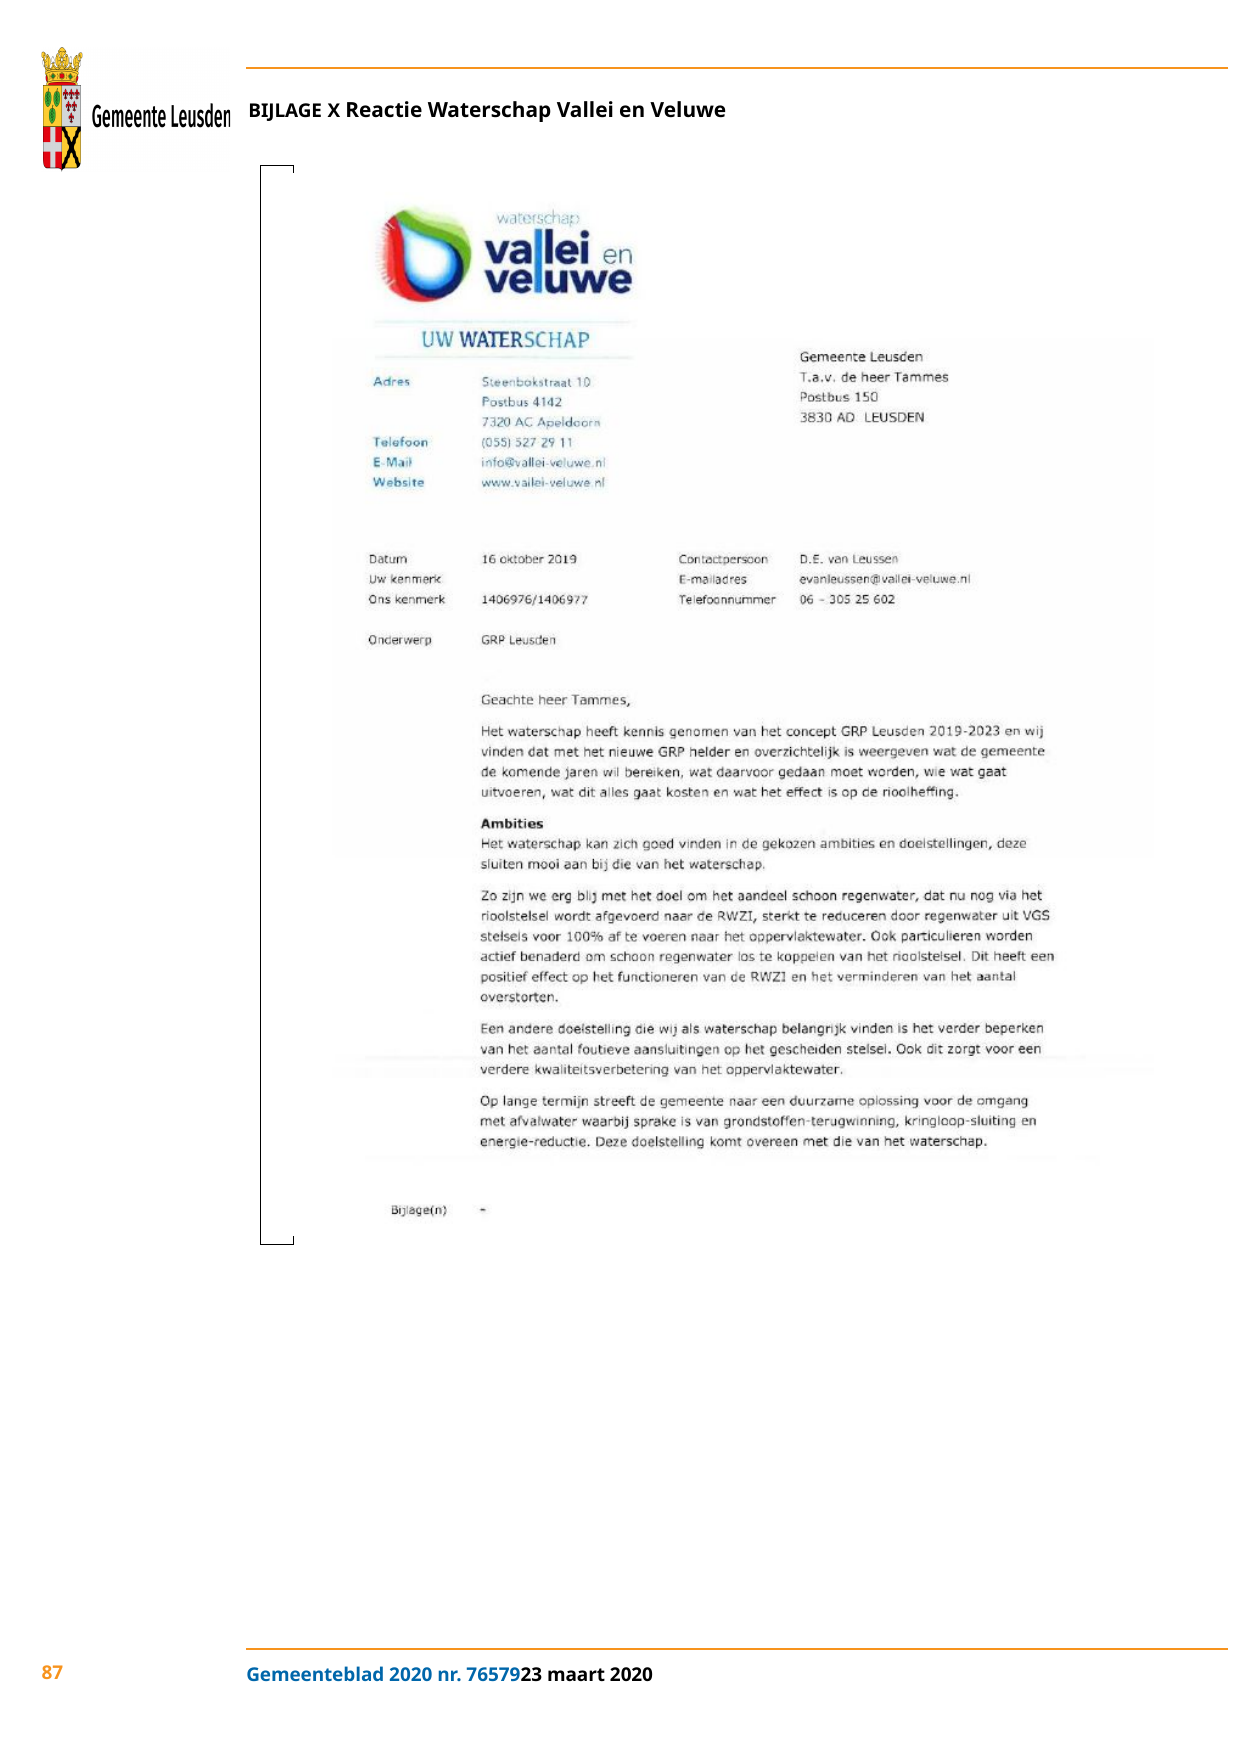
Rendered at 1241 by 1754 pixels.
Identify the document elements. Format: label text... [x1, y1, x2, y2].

text BIJLAGE X Reactie Waterschap Vallei en Veluwe [248, 95, 1152, 123]
picture [268, 173, 1155, 1236]
picture [41, 47, 231, 172]
